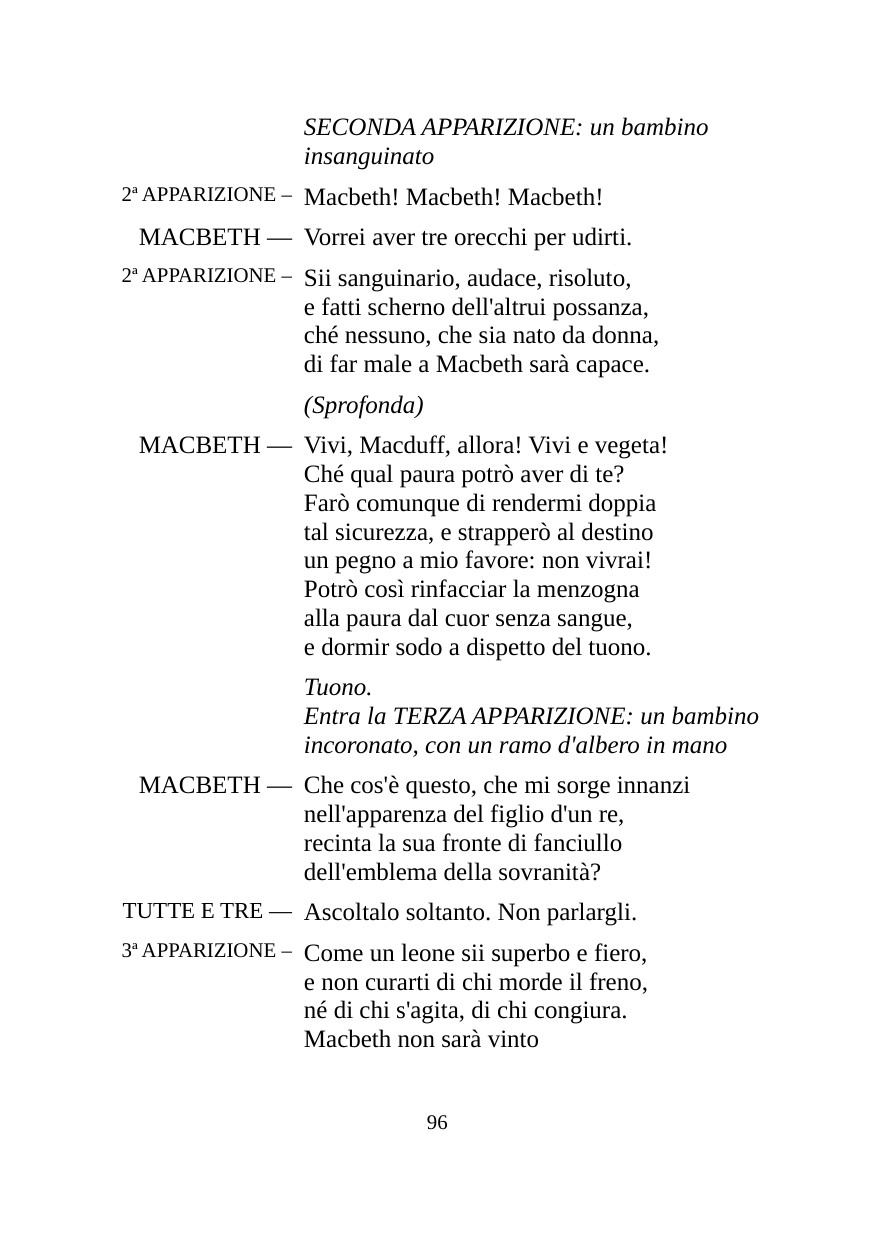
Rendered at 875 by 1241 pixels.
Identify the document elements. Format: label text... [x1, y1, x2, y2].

table_cell (Sprofonda) [298, 384, 768, 424]
table_cell Vivi, Macduff, allora! Vivi e vegeta! Ché qual paura potrò aver di te? Farò comunque di rendermi doppia tal sicurezza, e strapperò al destino un pegno a mio favore: non vivrai! Potrò così rinfacciar la menzogna alla paura dal cuor senza sangue, e dormir sodo a dispetto del tuono. [298, 424, 768, 666]
table_cell MACBETH — [106, 424, 298, 764]
table_cell Che cos'è questo, che mi sorge innanzi nell'apparenza del figlio d'un re, recinta la sua fronte di fanciullo dell'emblema della sovranità? [298, 764, 768, 891]
table_cell 3ª APPARIZIONE – [106, 932, 298, 1059]
table_cell 2ª APPARIZIONE – [106, 257, 298, 424]
table_cell Ascoltalo soltanto. Non parlargli. [298, 891, 768, 932]
table_cell Come un leone sii superbo e fiero, e non curarti di chi morde il freno, né di chi s'agita, di chi congiura. Macbeth non sarà vinto [298, 932, 768, 1059]
table_cell Tuono. Entra la TERZA APPARIZIONE: un bambino incoronato, con un ramo d'albero in mano [298, 666, 768, 764]
table_cell MACBETH — [106, 216, 298, 257]
table_cell [106, 106, 298, 176]
table_cell SECONDA APPARIZIONE: un bambino insanguinato [298, 106, 768, 176]
table_cell Macbeth! Macbeth! Macbeth! [298, 176, 768, 216]
table_cell TUTTE E TRE — [106, 891, 298, 932]
table_cell MACBETH — [106, 764, 298, 891]
table_cell 2ª APPARIZIONE – [106, 176, 298, 216]
table_cell Sii sanguinario, audace, risoluto, e fatti scherno dell'altrui possanza, ché nessuno, che sia nato da donna, di far male a Macbeth sarà capace. [298, 257, 768, 384]
table_cell Vorrei aver tre orecchi per udirti. [298, 216, 768, 257]
